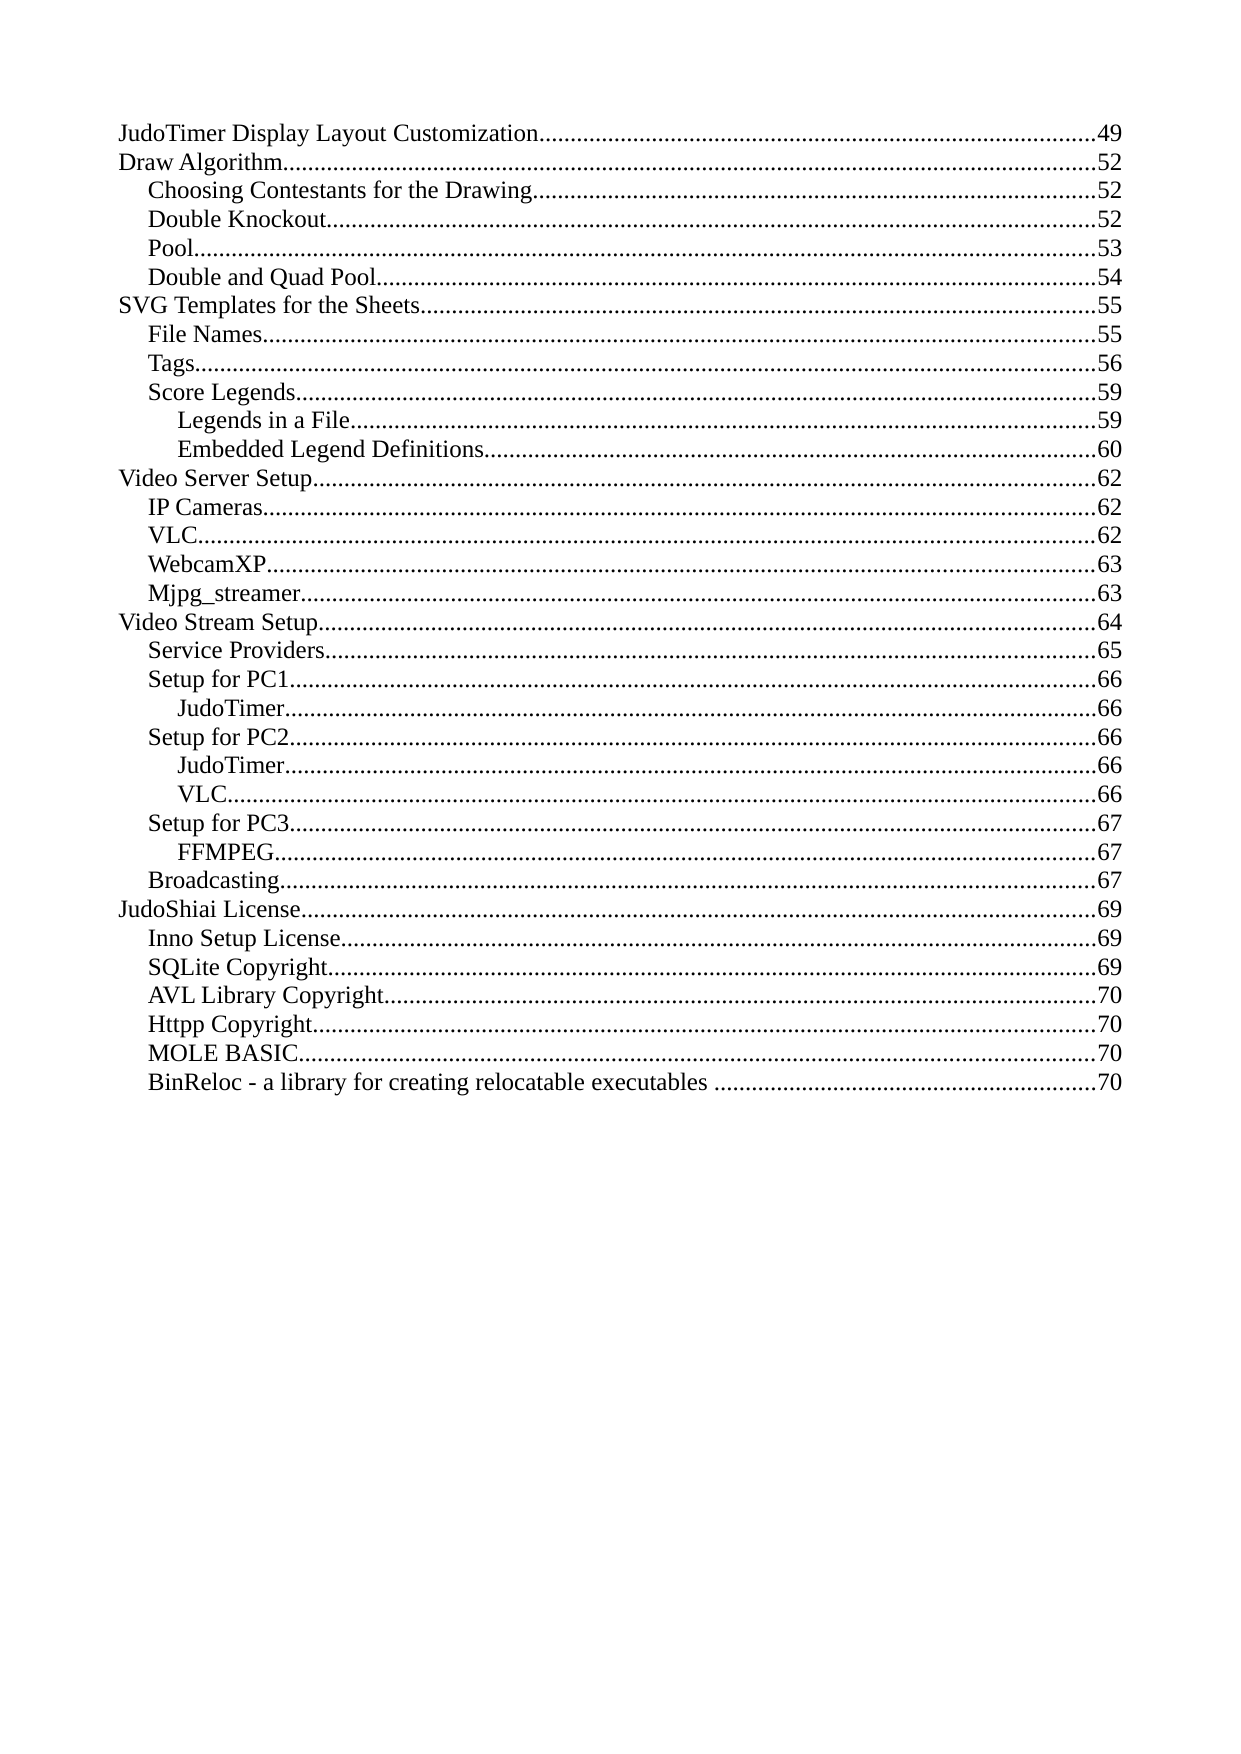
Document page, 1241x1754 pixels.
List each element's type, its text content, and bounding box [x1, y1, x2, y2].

text JudoTimer 66 [177, 693, 1122, 722]
text BinReloc - a library for creating relocatable executables 70 [148, 1067, 1122, 1096]
text FFMPEG 67 [177, 837, 1122, 866]
text SQLite Copyright 69 [148, 952, 1122, 981]
text Mjpg_streamer 63 [148, 578, 1122, 607]
text WebcamXP 63 [148, 549, 1122, 578]
text Embedded Legend Definitions 60 [177, 434, 1122, 463]
text Pool 53 [148, 233, 1122, 262]
text Score Legends 59 [148, 377, 1122, 406]
text Httpp Copyright 70 [148, 1009, 1122, 1038]
text Tags 56 [148, 348, 1122, 377]
text Setup for PC3 67 [148, 808, 1122, 837]
text Video Server Setup 62 [118, 463, 1122, 492]
text JudoTimer 66 [177, 751, 1122, 779]
text MOLE BASIC 70 [148, 1038, 1122, 1067]
text AVL Library Copyright 70 [148, 981, 1122, 1009]
text Inno Setup License 69 [148, 923, 1122, 952]
text JudoShiai License 69 [118, 894, 1122, 923]
text Double and Quad Pool 54 [148, 262, 1122, 291]
text Legends in a File 59 [177, 406, 1122, 434]
text VLC 62 [148, 521, 1122, 549]
text Choosing Contestants for the Drawing 52 [148, 176, 1122, 204]
text Broadcasting 67 [148, 866, 1122, 894]
text Draw Algorithm 52 [118, 147, 1122, 176]
text JudoTimer Display Layout Customization 49 [118, 118, 1122, 147]
text Setup for PC1 66 [148, 664, 1122, 693]
text Service Providers 65 [148, 636, 1122, 664]
text File Names 55 [148, 319, 1122, 348]
text VLC 66 [177, 779, 1122, 808]
text SVG Templates for the Sheets 55 [118, 291, 1122, 319]
text Video Stream Setup 64 [118, 607, 1122, 636]
text Double Knockout 52 [148, 204, 1122, 233]
text IP Cameras 62 [148, 492, 1122, 521]
text Setup for PC2 66 [148, 722, 1122, 751]
